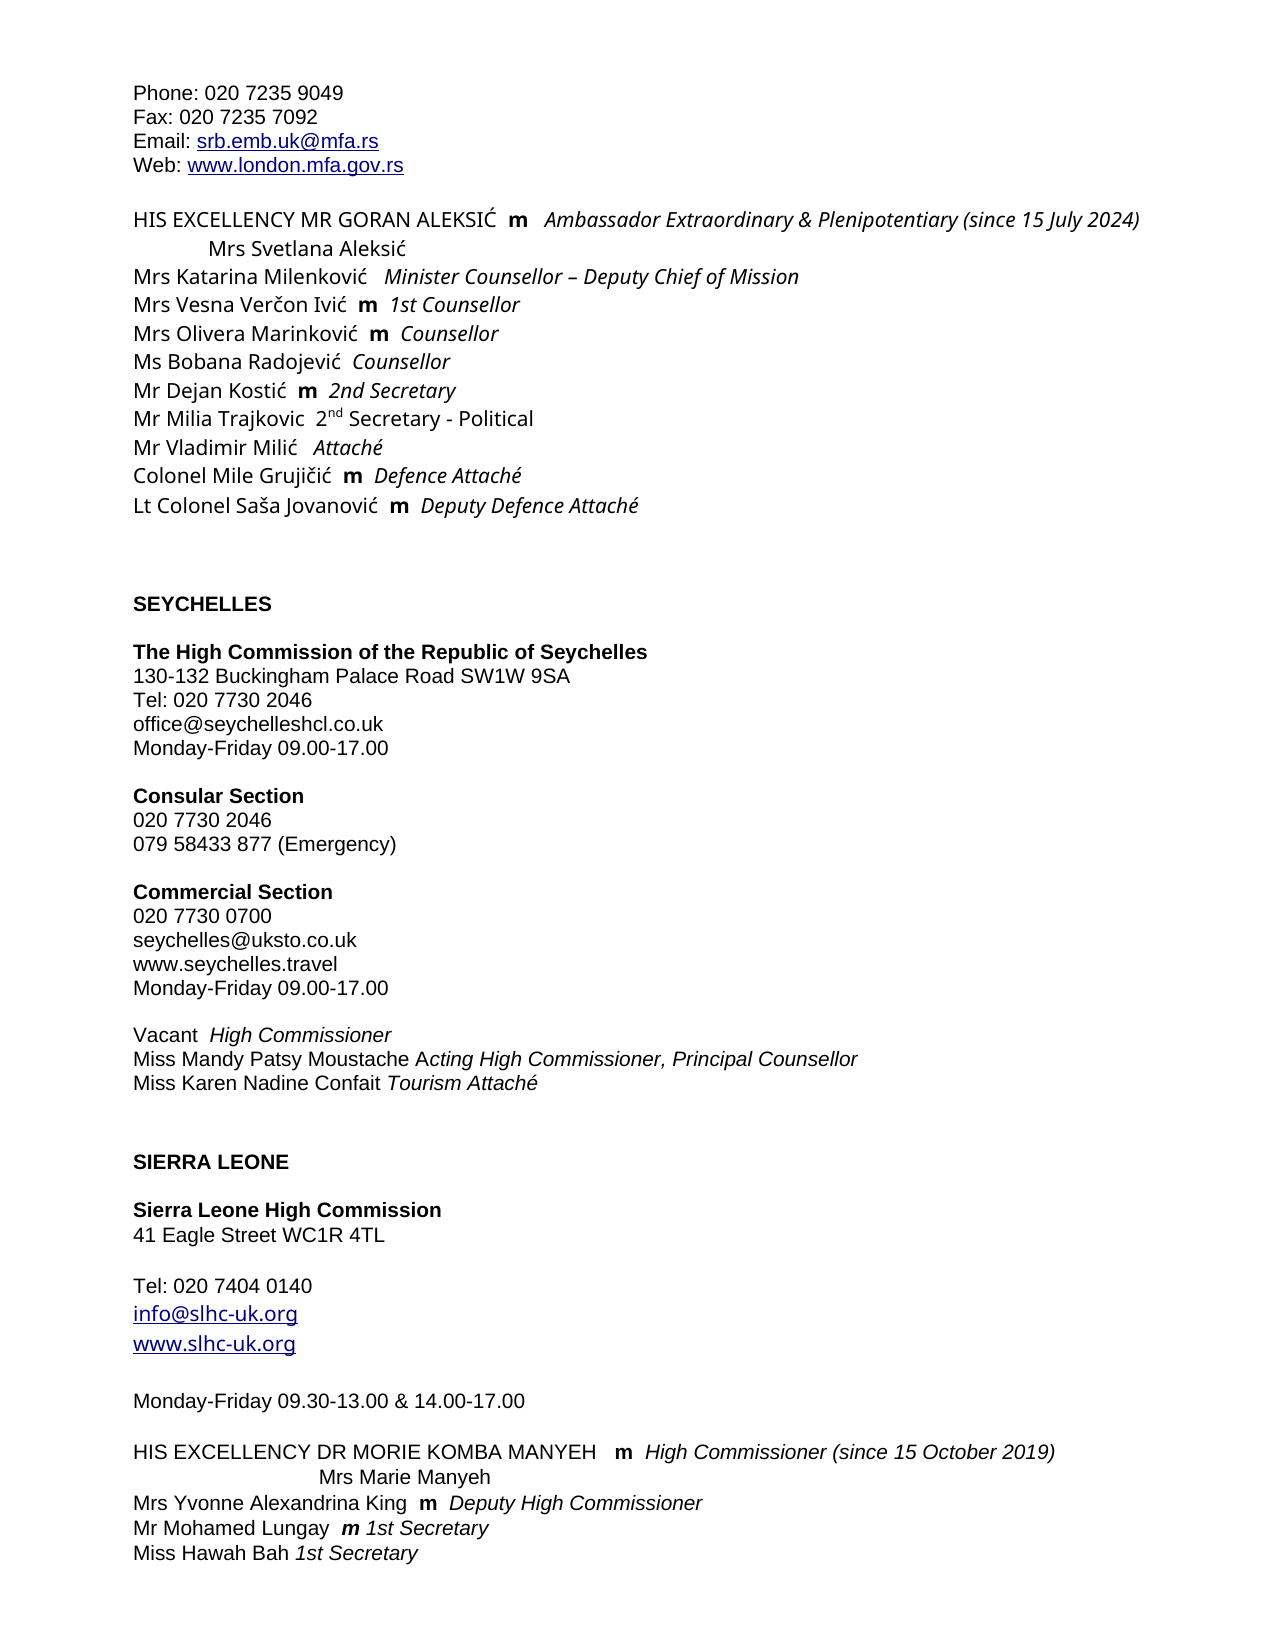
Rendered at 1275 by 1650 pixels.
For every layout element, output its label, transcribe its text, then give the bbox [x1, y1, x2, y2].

text Sierra Leone High Commission [133, 1197, 1181, 1221]
text Commercial Section [133, 879, 1181, 903]
text Vacant High Commissioner [133, 1023, 1181, 1047]
text Tel: 020 7730 2046 [133, 688, 1181, 712]
text Monday-Friday 09.00-17.00 [133, 975, 1181, 999]
text Mrs Yvonne Alexandrina King m Deputy High Commissioner [133, 1490, 1181, 1514]
text 130-132 Buckingham Palace Road SW1W 9SA [133, 664, 1181, 688]
text office@seychelleshcl.co.uk [133, 712, 1181, 736]
text 020 7730 0700 [133, 903, 1181, 927]
text Miss Karen Nadine Confait Tourism Attaché [133, 1071, 1181, 1095]
text SEYCHELLES [133, 592, 1181, 616]
text Fax: 020 7235 7092 [133, 105, 1181, 129]
text Consular Section [133, 784, 1181, 808]
text Monday-Friday 09.00-17.00 [133, 736, 1181, 760]
text Mr Dejan Kostić m 2nd Secretary [133, 376, 1181, 404]
text Mr Mohamed Lungay m 1st Secretary [133, 1516, 1181, 1539]
text Monday-Friday 09.30-13.00 & 14.00-17.00 [133, 1389, 1181, 1413]
text www.seychelles.travel [133, 951, 1181, 975]
text Mrs Olivera Marinković m Counsellor [133, 319, 1181, 347]
text HIS EXCELLENCY DR MORIE KOMBA MANYEH m High Commissioner (since 15 October 2019) [133, 1440, 1181, 1464]
text 020 7730 2046 [133, 808, 1181, 832]
text The High Commission of the Republic of Seychelles [133, 640, 1181, 664]
text Mrs Vesna Verčon Ivić m 1st Counsellor [133, 291, 1181, 319]
text SIERRA LEONE [133, 1149, 1181, 1173]
text Mrs Katarina Milenković Minister Counsellor – Deputy Chief of Mission [133, 262, 1181, 291]
text Mr Vladimir Milić Attaché [133, 433, 1181, 461]
text Phone: 020 7235 9049 [133, 81, 1181, 105]
text www.slhc-uk.org [133, 1329, 1181, 1357]
text Tel: 020 7404 0140 [133, 1273, 1181, 1297]
text info@slhc-uk.org [133, 1299, 1181, 1327]
text HIS EXCELLENCY MR GORAN ALEKSIĆ m Ambassador Extraordinary & Plenipotentiary (since 15 July 2024) [133, 205, 1181, 234]
text Mr Milia Trajkovic 2nd Secretary - Political [133, 404, 1181, 433]
text Web: www.london.mfa.gov.rs [133, 153, 1181, 177]
text Miss Mandy Patsy Moustache Acting High Commissioner, Principal Counsellor [133, 1047, 1181, 1071]
text Lt Colonel Saša Jovanović m Deputy Defence Attaché [133, 489, 1181, 520]
text Mrs Marie Manyeh [133, 1465, 1181, 1489]
text Colonel Mile Grujičić m Defence Attaché [133, 461, 1181, 489]
text Mrs Svetlana Aleksić [133, 234, 1181, 262]
text Ms Bobana Radojević Counsellor [133, 347, 1181, 376]
text 41 Eagle Street WC1R 4TL [133, 1223, 1181, 1247]
text 079 58433 877 (Emergency) [133, 832, 1181, 856]
text Miss Hawah Bah 1st Secretary [133, 1541, 1181, 1565]
text seychelles@uksto.co.uk [133, 927, 1181, 951]
text Email: srb.emb.uk@mfa.rs [133, 129, 1181, 153]
